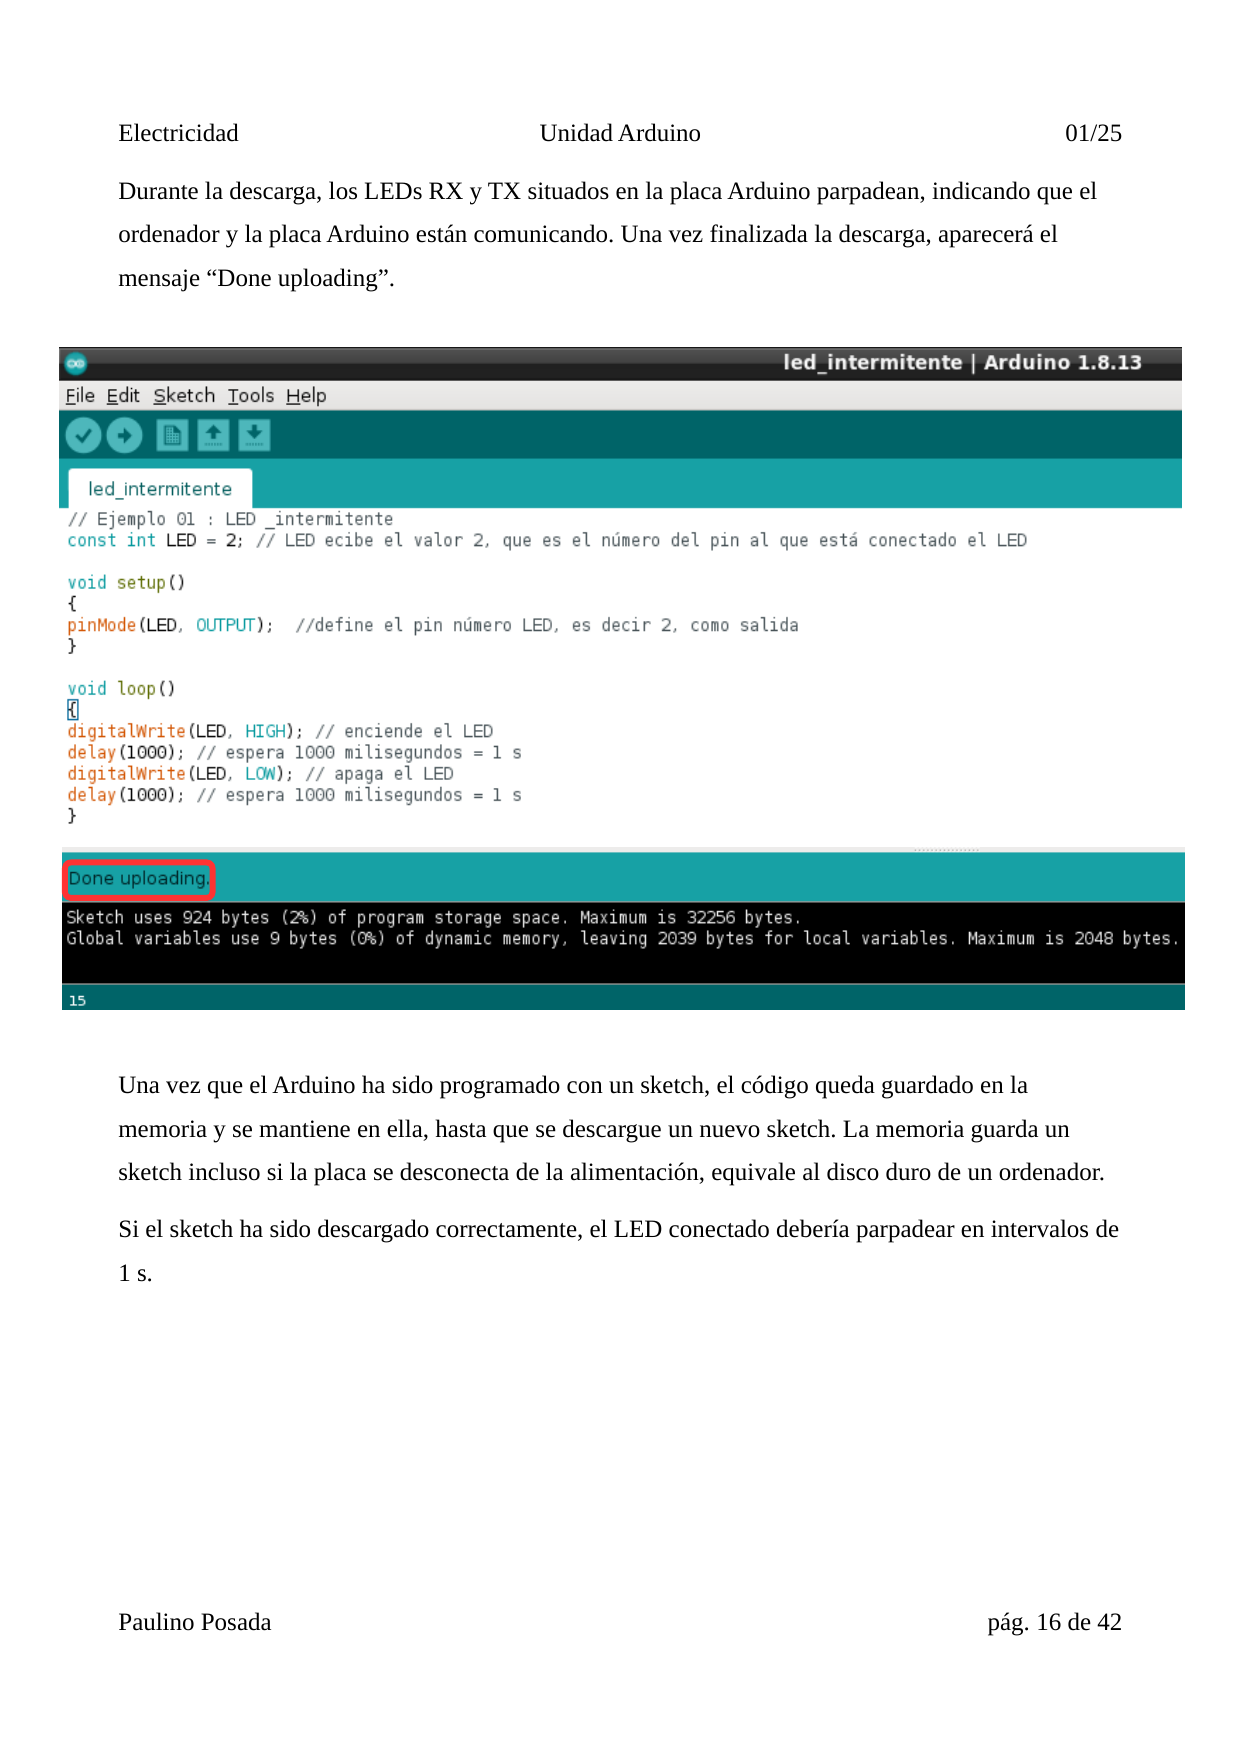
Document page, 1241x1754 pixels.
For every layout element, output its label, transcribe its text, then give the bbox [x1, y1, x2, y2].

picture [62, 847, 1185, 1010]
picture [59, 347, 1182, 845]
text Una vez que el Arduino ha sido programado con un sketch, el código queda guardado en la memoria y se mantiene en ella, hasta que se descargue un nuevo sketch. La memoria guarda un sketch incluso si la placa se desconecta de la alimentación, equivale al disco duro de un ordenador. [118, 1071, 1122, 1186]
picture [68, 866, 209, 894]
text Si el sketch ha sido descargado correctamente, el LED conectado debería parpadear en intervalos de 1 s. [118, 1214, 1122, 1286]
text Durante la descarga, los LEDs RX y TX situados en la placa Arduino parpadean, indicando que el ordenador y la placa Arduino están comunicando. Una vez finalizada la descarga, aparecerá el mensaje “Done uploading”. [118, 176, 1122, 291]
